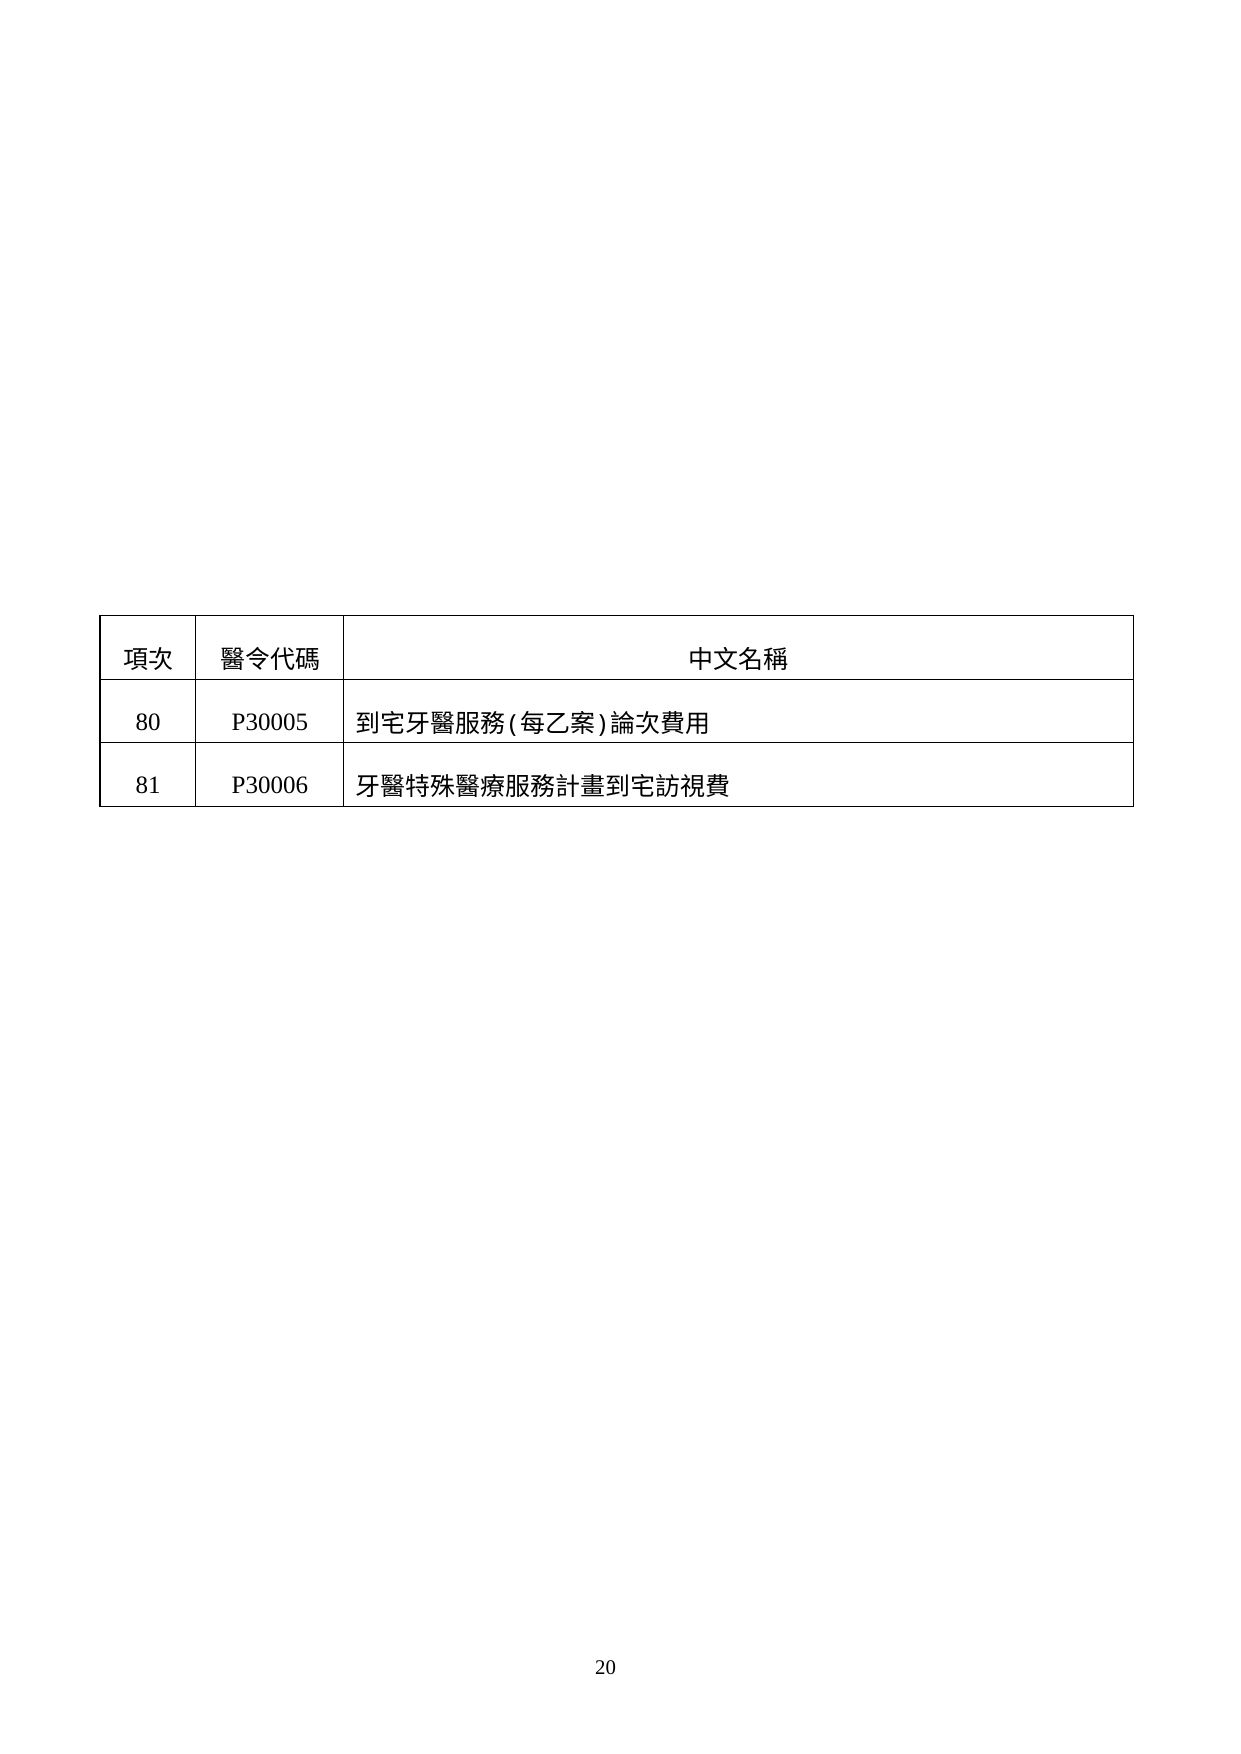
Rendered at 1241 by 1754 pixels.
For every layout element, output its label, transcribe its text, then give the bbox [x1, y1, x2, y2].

table_header 醫令代碼 [196, 616, 343, 678]
table_cell P30005 [196, 680, 343, 742]
table_header 項次 [101, 616, 195, 678]
table_header 中文名稱 [344, 616, 1133, 678]
table_cell 到宅牙醫服務(每乙案)論次費用 [344, 680, 1133, 742]
table_cell 80 [101, 680, 195, 742]
table_cell 牙醫特殊醫療服務計畫到宅訪視費 [344, 743, 1133, 806]
table_cell P30006 [196, 743, 343, 806]
table_cell 81 [101, 743, 195, 806]
